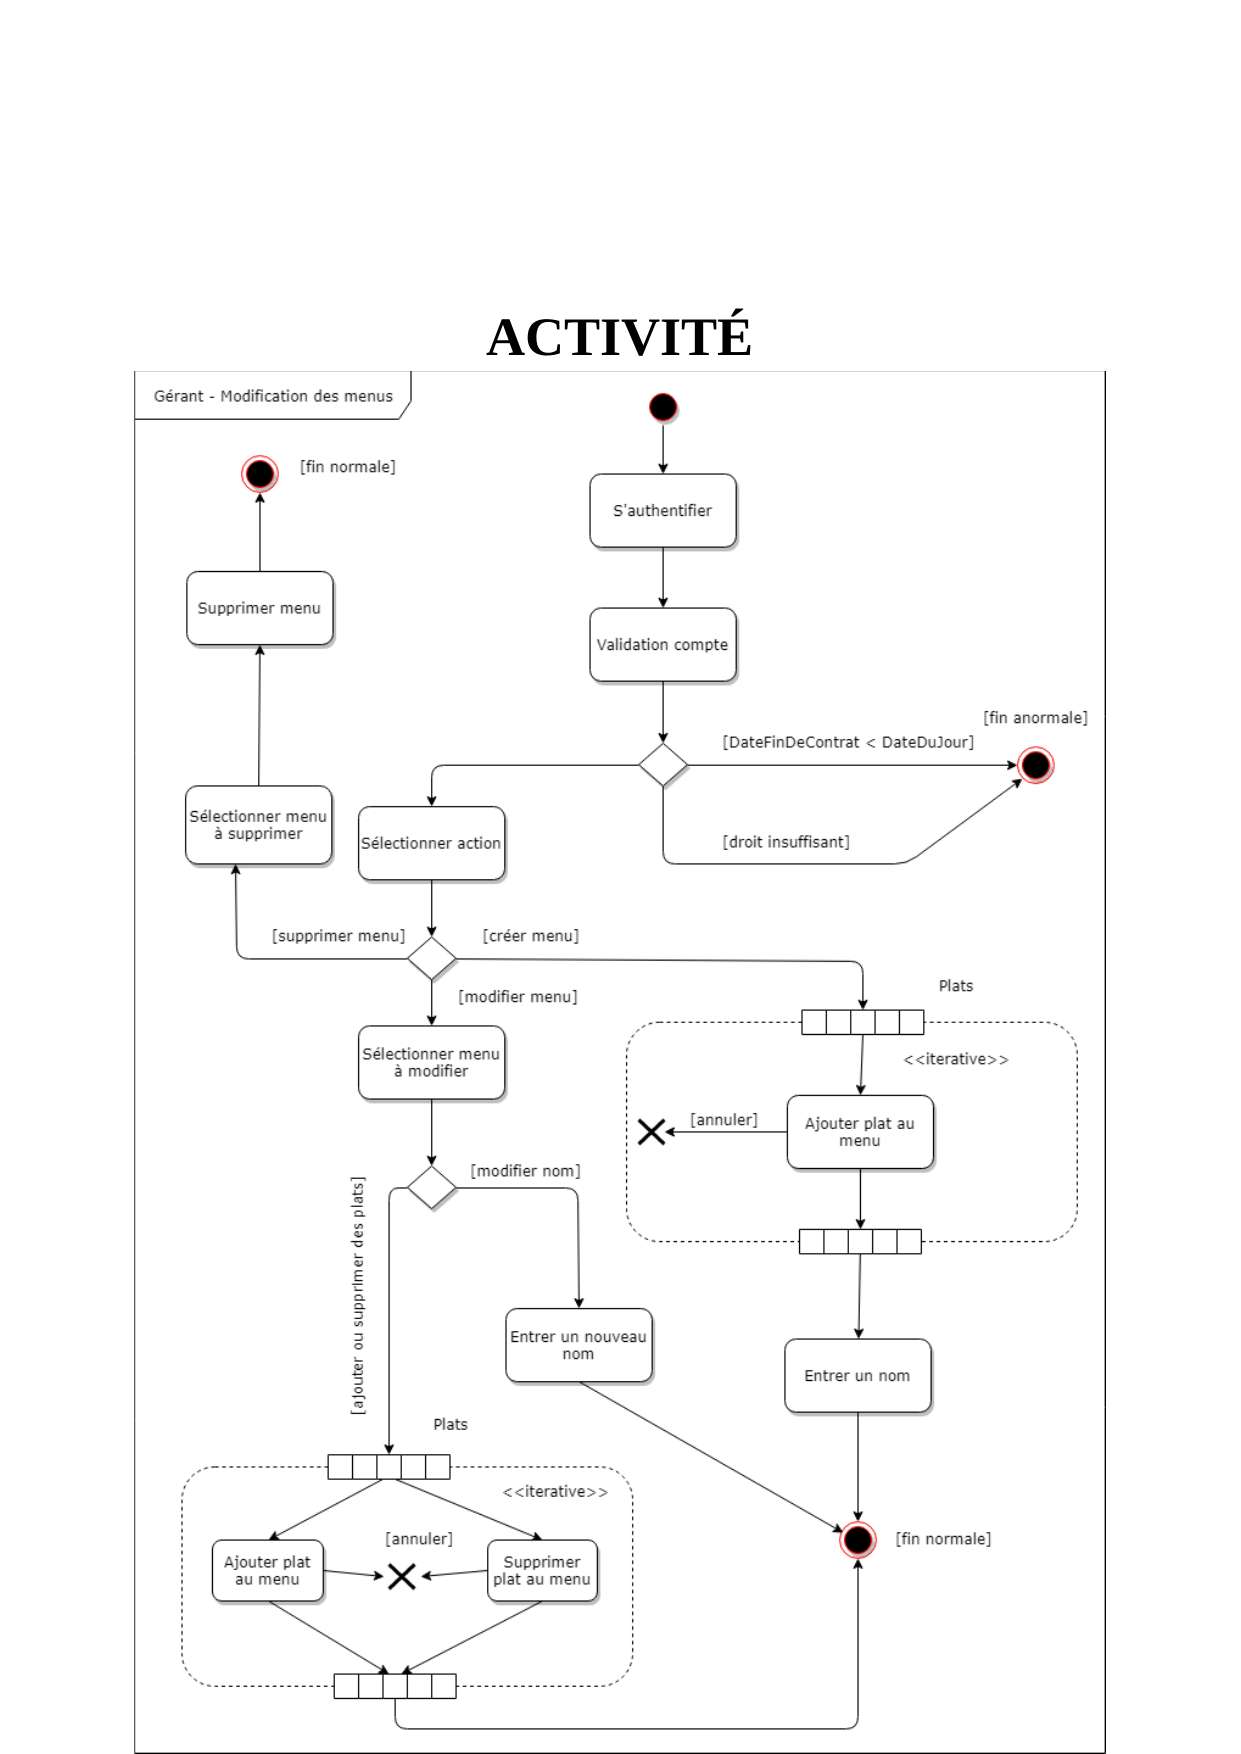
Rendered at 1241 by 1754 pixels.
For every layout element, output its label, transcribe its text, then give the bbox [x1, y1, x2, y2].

text ACTIVITÉ [118, 305, 1122, 367]
